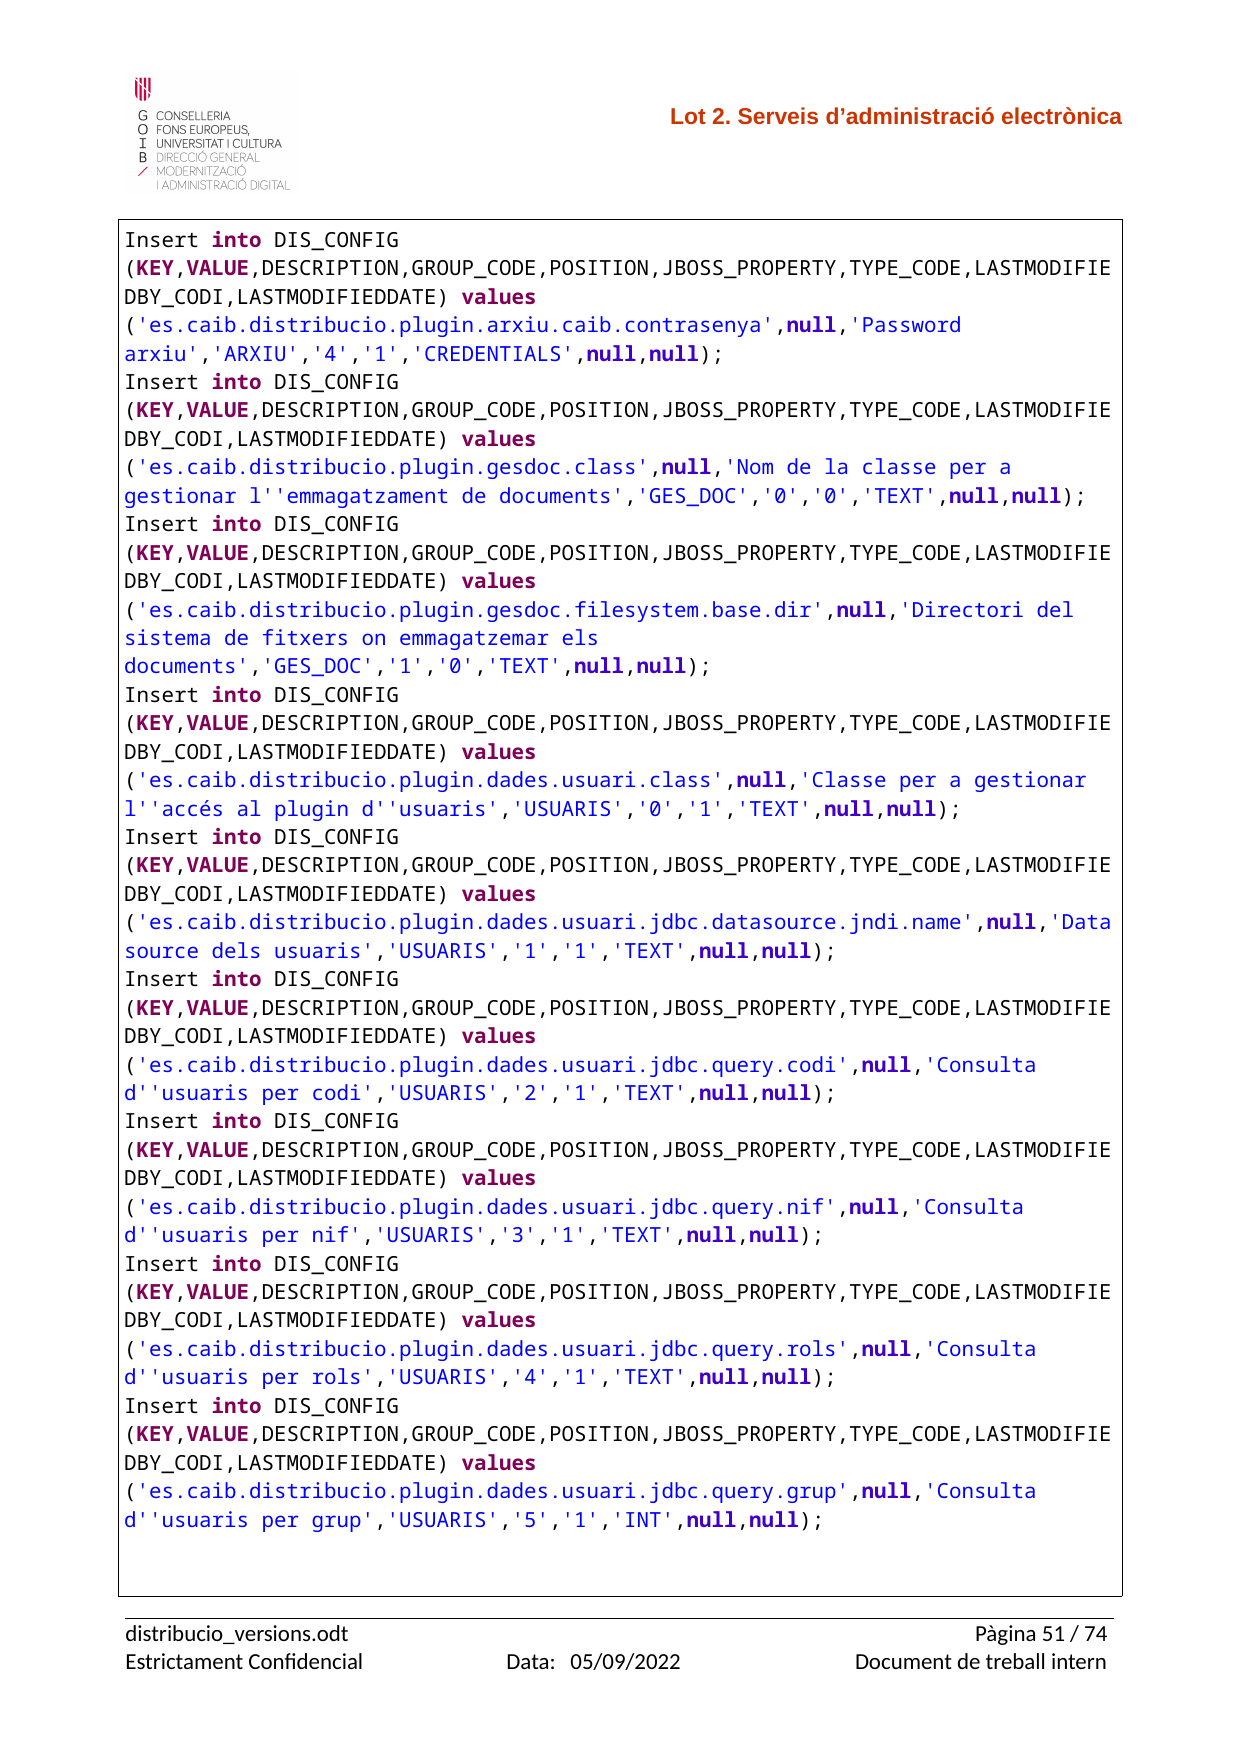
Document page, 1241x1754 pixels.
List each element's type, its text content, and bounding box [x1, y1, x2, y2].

picture [126, 70, 299, 197]
table_header Insert into DIS_CONFIG (KEY,VALUE,DESCRIPTION,GROUP_CODE,POSITION,JBOSS_PROPERTY,TYPE_CODE,LASTMODIFIEDBY_CODI,LASTMODIFIEDDATE) values ('es.caib.distribucio.plugin.arxiu.caib.contrasenya',null,'Password arxiu','ARXIU','4','1','CREDENTIALS',null,null); Insert into DIS_CONFIG (KEY,VALUE,DESCRIPTION,GROUP_CODE,POSITION,JBOSS_PROPERTY,TYPE_CODE,LASTMODIFIEDBY_CODI,LASTMODIFIEDDATE) values ('es.caib.distribucio.plugin.gesdoc.class',null,'Nom de la classe per a gestionar l''emmagatzament de documents','GES_DOC','0','0','TEXT',null,null); Insert into DIS_CONFIG (KEY,VALUE,DESCRIPTION,GROUP_CODE,POSITION,JBOSS_PROPERTY,TYPE_CODE,LASTMODIFIEDBY_CODI,LASTMODIFIEDDATE) values ('es.caib.distribucio.plugin.gesdoc.filesystem.base.dir',null,'Directori del sistema de fitxers on emmagatzemar els documents','GES_DOC','1','0','TEXT',null,null); Insert into DIS_CONFIG (KEY,VALUE,DESCRIPTION,GROUP_CODE,POSITION,JBOSS_PROPERTY,TYPE_CODE,LASTMODIFIEDBY_CODI,LASTMODIFIEDDATE) values ('es.caib.distribucio.plugin.dades.usuari.class',null,'Classe per a gestionar l''accés al plugin d''usuaris','USUARIS','0','1','TEXT',null,null); Insert into DIS_CONFIG (KEY,VALUE,DESCRIPTION,GROUP_CODE,POSITION,JBOSS_PROPERTY,TYPE_CODE,LASTMODIFIEDBY_CODI,LASTMODIFIEDDATE) values ('es.caib.distribucio.plugin.dades.usuari.jdbc.datasource.jndi.name',null,'Datasource dels usuaris','USUARIS','1','1','TEXT',null,null); Insert into DIS_CONFIG (KEY,VALUE,DESCRIPTION,GROUP_CODE,POSITION,JBOSS_PROPERTY,TYPE_CODE,LASTMODIFIEDBY_CODI,LASTMODIFIEDDATE) values ('es.caib.distribucio.plugin.dades.usuari.jdbc.query.codi',null,'Consulta d''usuaris per codi','USUARIS','2','1','TEXT',null,null); Insert into DIS_CONFIG (KEY,VALUE,DESCRIPTION,GROUP_CODE,POSITION,JBOSS_PROPERTY,TYPE_CODE,LASTMODIFIEDBY_CODI,LASTMODIFIEDDATE) values ('es.caib.distribucio.plugin.dades.usuari.jdbc.query.nif',null,'Consulta d''usuaris per nif','USUARIS','3','1','TEXT',null,null); Insert into DIS_CONFIG (KEY,VALUE,DESCRIPTION,GROUP_CODE,POSITION,JBOSS_PROPERTY,TYPE_CODE,LASTMODIFIEDBY_CODI,LASTMODIFIEDDATE) values ('es.caib.distribucio.plugin.dades.usuari.jdbc.query.rols',null,'Consulta d''usuaris per rols','USUARIS','4','1','TEXT',null,null); Insert into DIS_CONFIG (KEY,VALUE,DESCRIPTION,GROUP_CODE,POSITION,JBOSS_PROPERTY,TYPE_CODE,LASTMODIFIEDBY_CODI,LASTMODIFIEDDATE) values ('es.caib.distribucio.plugin.dades.usuari.jdbc.query.grup',null,'Consulta d''usuaris per grup','USUARIS','5','1','INT',null,null); [119, 220, 1122, 1596]
